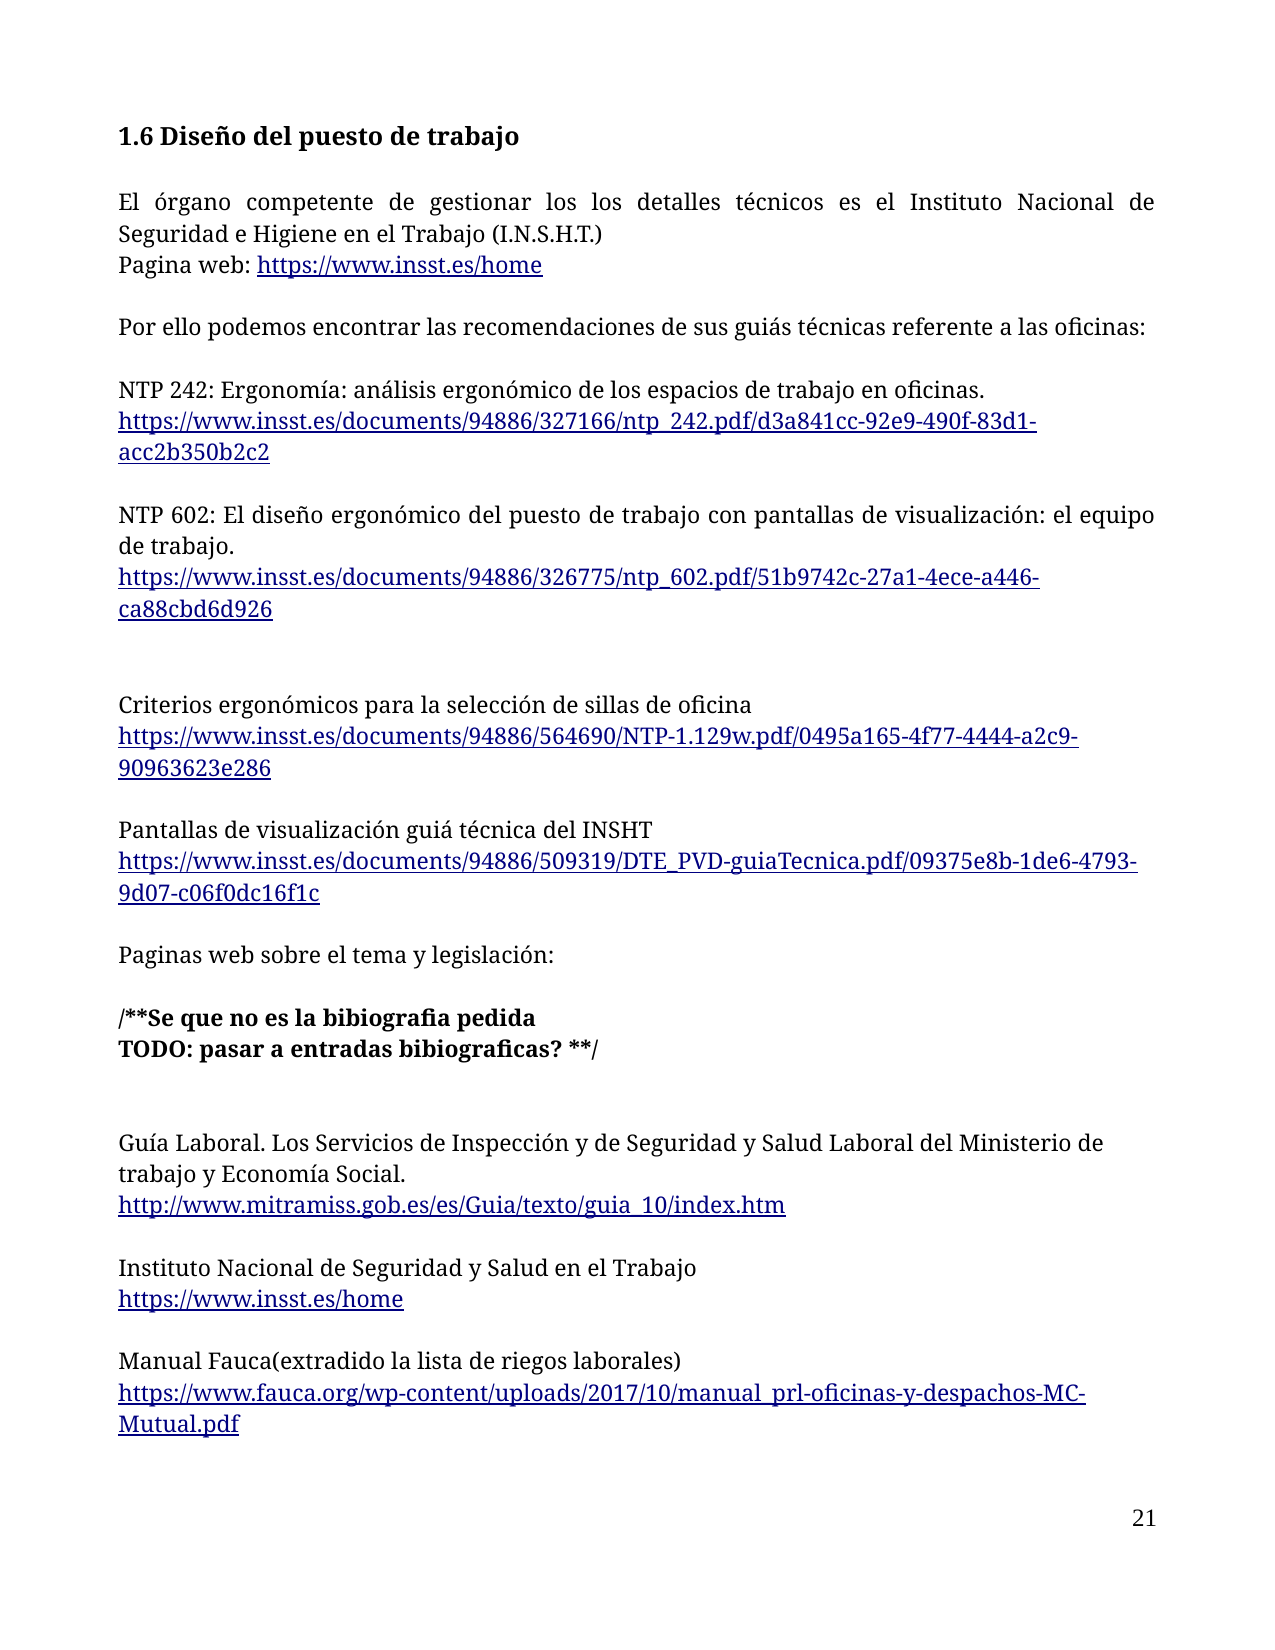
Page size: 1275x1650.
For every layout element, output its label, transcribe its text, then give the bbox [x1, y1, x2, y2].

text https://www.insst.es/documents/94886/564690/NTP-1.129w.pdf/0495a165-4f77-4444-a2c9-90963623e286 [118, 720, 1157, 783]
text https://www.insst.es/documents/94886/327166/ntp_242.pdf/d3a841cc-92e9-490f-83d1-acc2b350b2c2 [118, 405, 1157, 467]
text NTP 242: Ergonomía: análisis ergonómico de los espacios de trabajo en oficinas. [118, 374, 1157, 405]
text NTP 602: El diseño ergonómico del puesto de trabajo con pantallas de visualización: el equipo de trabajo. [118, 499, 1157, 561]
text /**Se que no es la bibiografia pedida [118, 1002, 1157, 1033]
text Guía Laboral. Los Servicios de Inspección y de Seguridad y Salud Laboral del Ministerio de trabajo y Economía Social. [118, 1127, 1157, 1189]
text Pantallas de visualización guiá técnica del INSHT [118, 814, 1157, 845]
text https://www.insst.es/documents/94886/326775/ntp_602.pdf/51b9742c-27a1-4ece-a446-ca88cbd6d926 [118, 561, 1157, 624]
text Pagina web: https://www.insst.es/home [118, 249, 1157, 280]
text TODO: pasar a entradas bibiograficas? **/ [118, 1033, 1157, 1064]
text https://www.insst.es/home [118, 1283, 1157, 1314]
text https://www.insst.es/documents/94886/509319/DTE_PVD-guiaTecnica.pdf/09375e8b-1de6-4793-9d07-c06f0dc16f1c [118, 845, 1157, 908]
text https://www.fauca.org/wp-content/uploads/2017/10/manual_prl-oficinas-y-despachos-MC-Mutual.pdf [118, 1377, 1157, 1439]
text http://www.mitramiss.gob.es/es/Guia/texto/guia_10/index.htm [118, 1189, 1157, 1220]
text Por ello podemos encontrar las recomendaciones de sus guiás técnicas referente a las oficinas: [118, 311, 1157, 342]
text El órgano competente de gestionar los los detalles técnicos es el Instituto Nacional de Seguridad e Higiene en el Trabajo (I.N.S.H.T.) [118, 186, 1157, 249]
text Manual Fauca(extradido la lista de riegos laborales) [118, 1345, 1157, 1377]
text Instituto Nacional de Seguridad y Salud en el Trabajo [118, 1252, 1157, 1283]
text Paginas web sobre el tema y legislación: [118, 939, 1157, 970]
text Criterios ergonómicos para la selección de sillas de oficina [118, 689, 1157, 720]
text 1.6 Diseño del puesto de trabajo [118, 118, 1157, 152]
